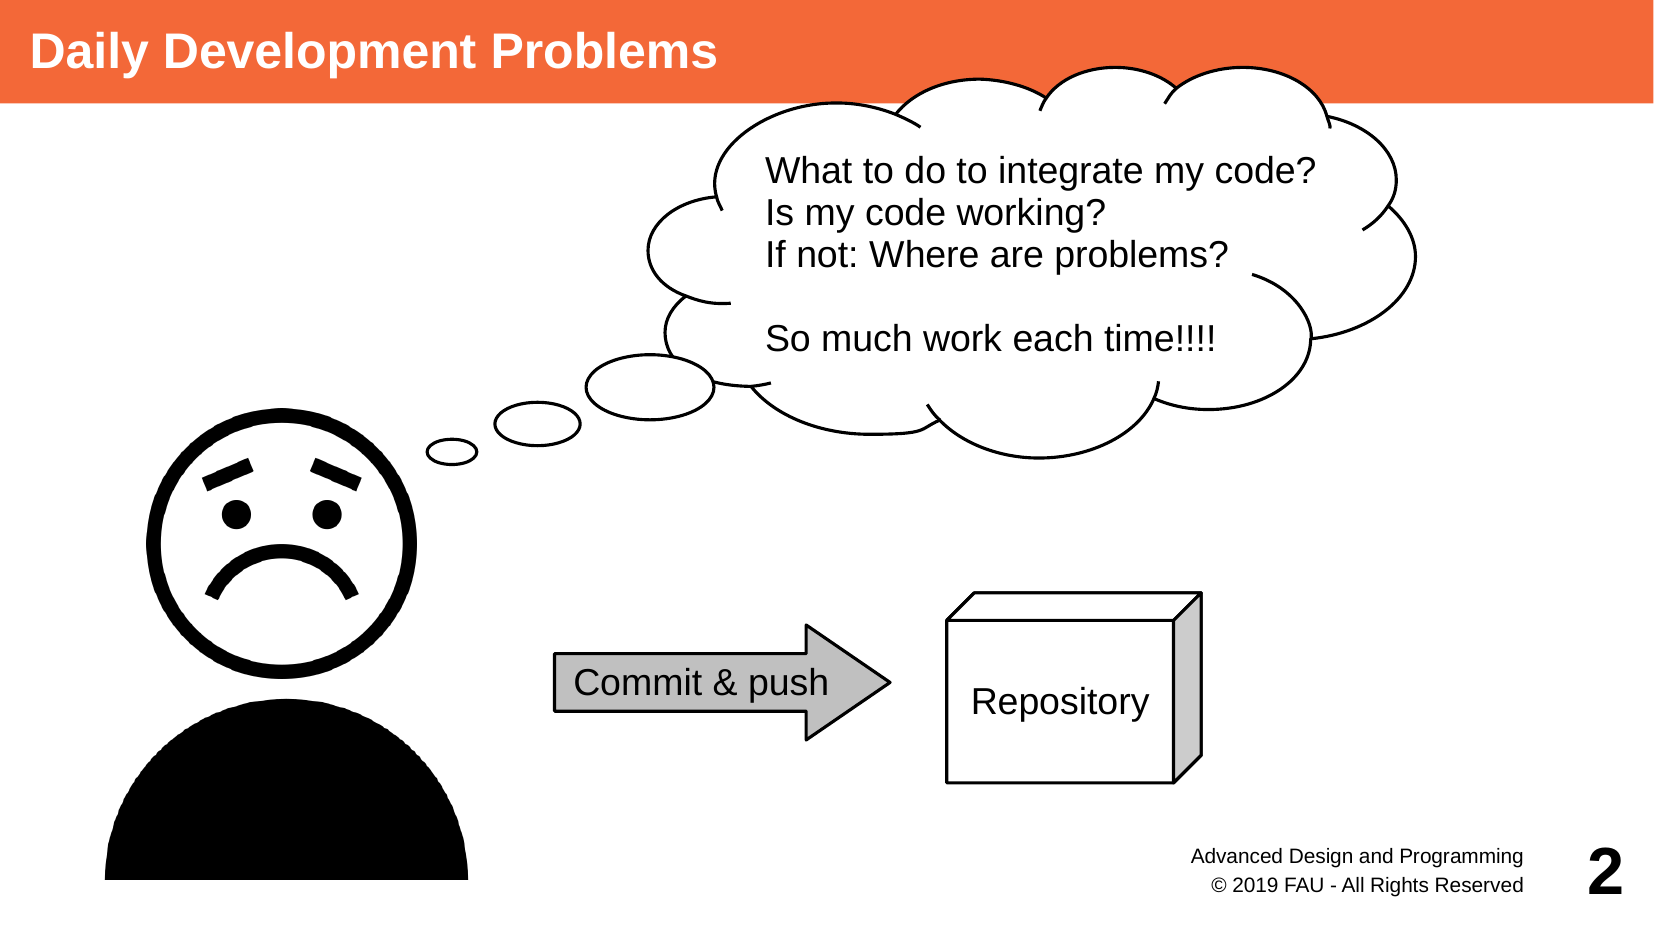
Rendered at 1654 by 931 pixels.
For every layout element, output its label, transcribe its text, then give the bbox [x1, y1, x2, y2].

picture [70, 408, 502, 880]
title Daily Development Problems [0, 0, 1654, 104]
text_box What to do to integrate my code? Is my code working? If not: Where are problems? So much work each time!!!! [494, 402, 581, 446]
text_box Commit & push [554, 624, 891, 740]
text_box What to do to integrate my code? Is my code working? If not: Where are problems? So much work each time!!!! [586, 67, 1416, 459]
text_box Repository [946, 621, 1173, 783]
